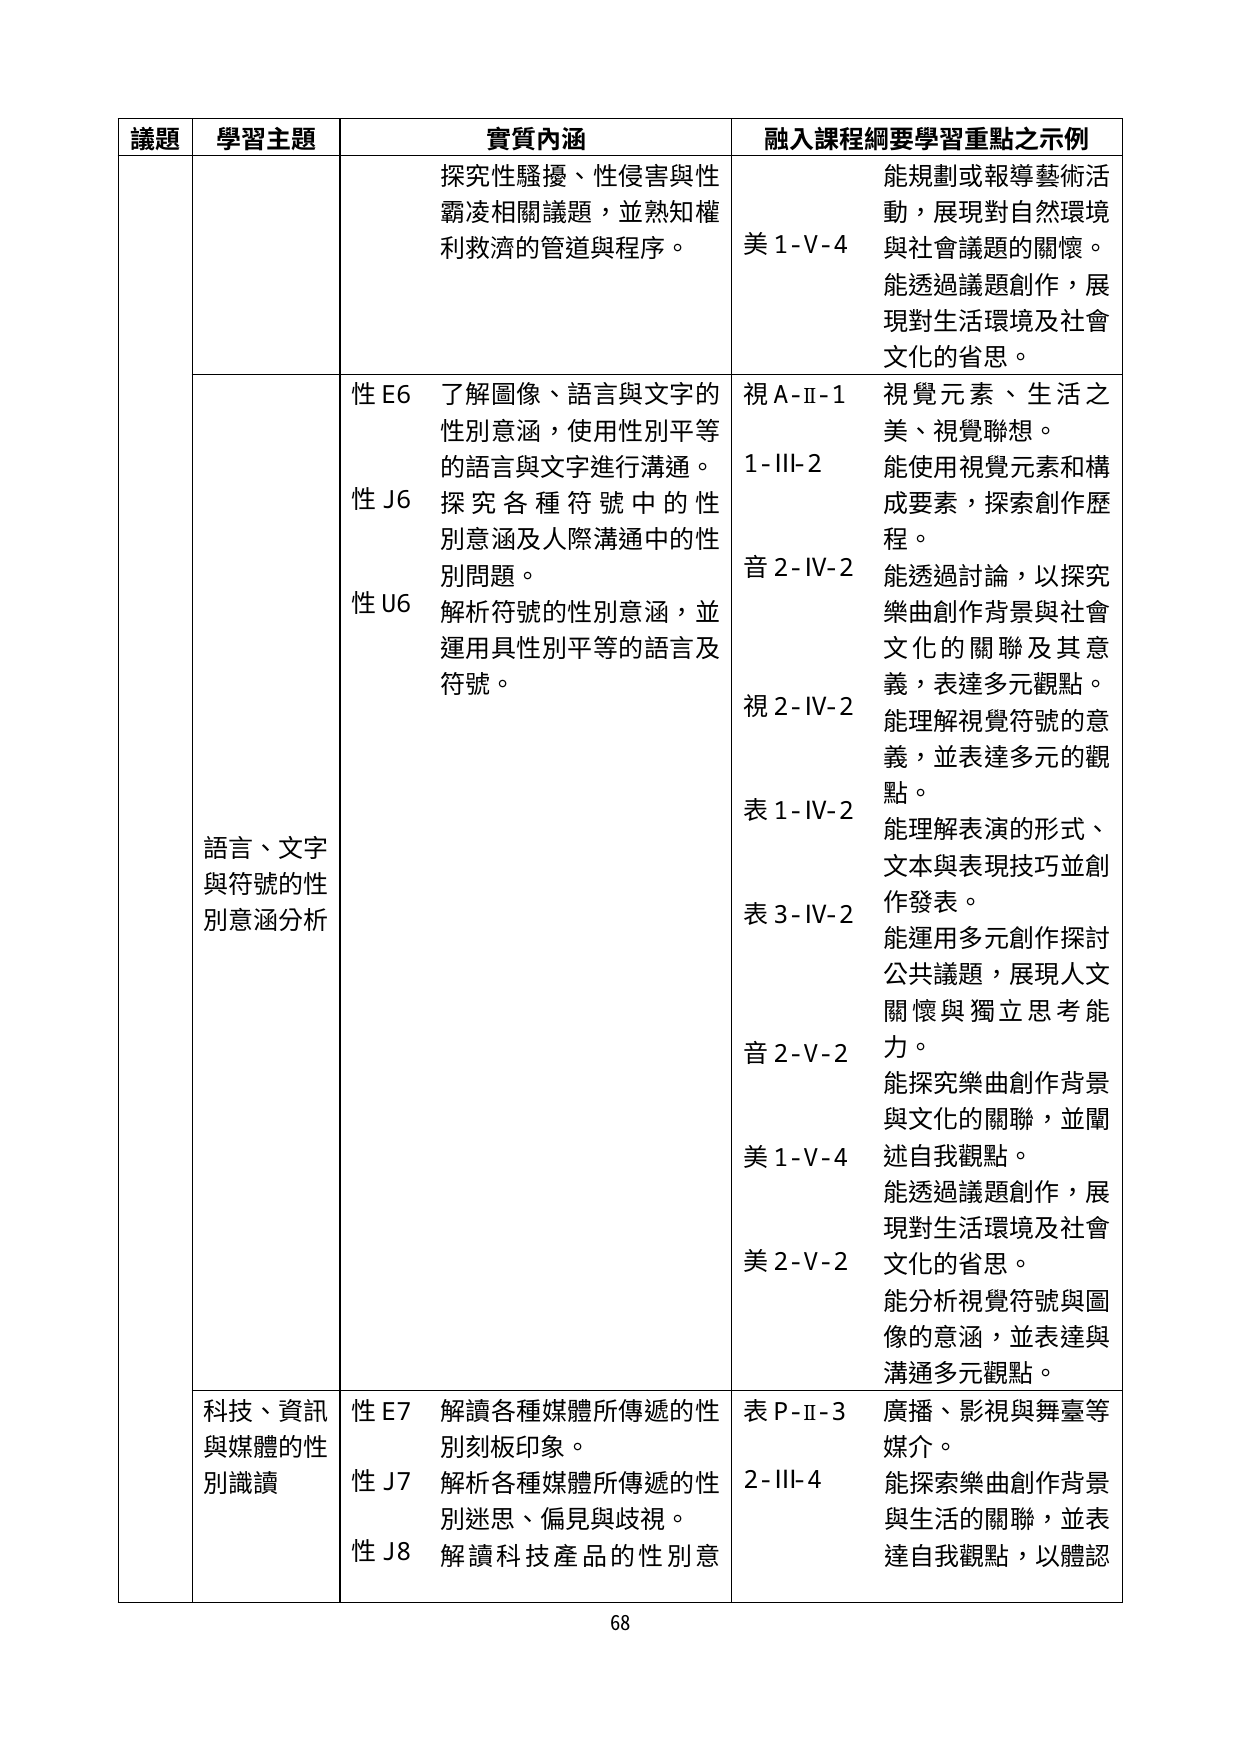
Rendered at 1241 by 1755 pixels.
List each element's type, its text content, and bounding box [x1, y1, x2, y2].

table_cell 性E6 性J6 性U6 [341, 375, 428, 1390]
table_cell 科技、資訊與媒體的性別識讀 [193, 1391, 339, 1602]
table_cell 性E7 性J7 性J8 [341, 1391, 428, 1602]
table_cell 視A-Ⅱ-1 1-Ⅲ-2 音2-Ⅳ-2 視2-Ⅳ-2 表1-Ⅳ-2 表3-Ⅳ-2 音2-V-2 美1-V-4 美2-V-2 [732, 375, 872, 1390]
table_cell 廣播、影視與舞臺等媒介。 能探索樂曲創作背景與生活的關聯，並表達自我觀點，以體認 [872, 1391, 1122, 1602]
table_header 學習主題 [193, 119, 339, 155]
table_cell [341, 156, 428, 374]
table_cell [119, 156, 192, 1602]
table_cell 解讀各種媒體所傳遞的性別刻板印象。 解析各種媒體所傳遞的性別迷思、偏見與歧視。 解讀科技產品的性別意 [429, 1391, 731, 1602]
table_cell 表P-Ⅱ-3 2-Ⅲ-4 [732, 1391, 872, 1602]
table_cell [193, 156, 339, 374]
table_cell 能規劃或報導藝術活動，展現對自然環境與社會議題的關懷。 能透過議題創作，展現對生活環境及社會文化的省思。 [872, 156, 1122, 374]
table_cell 探究性騷擾、性侵害與性霸凌相關議題，並熟知權利救濟的管道與程序。 [429, 156, 731, 374]
table_cell 語言、文字與符號的性別意涵分析 [193, 375, 339, 1390]
table_header 融入課程綱要學習重點之示例 [732, 119, 1122, 155]
table_cell 美1-V-4 [732, 156, 872, 374]
table_header 議題 [119, 119, 192, 155]
table_header 實質內涵 [341, 119, 731, 155]
table_cell 視覺元素、生活之美、視覺聯想。 能使用視覺元素和構成要素，探索創作歷程。 能透過討論，以探究樂曲創作背景與社會文化的關聯及其意義，表達多元觀點。 能理解視覺符號的意義，並表達多元的觀點。 能理解表演的形式、文本與表現技巧並創作發表。 能運用多元創作探討公共議題，展現人文關懷與獨立思考能力。 能探究樂曲創作背景與文化的關聯，並闡述自我觀點。 能透過議題創作，展現對生活環境及社會文化的省思。 能分析視覺符號與圖像的意涵，並表達與溝通多元觀點。 [872, 375, 1122, 1390]
table_cell 了解圖像、語言與文字的性別意涵，使用性別平等的語言與文字進行溝通。 探究各種符號中的性 別意涵及人際溝通中的性別問題。 解析符號的性別意涵，並運用具性別平等的語言及符號。 [429, 375, 731, 1390]
